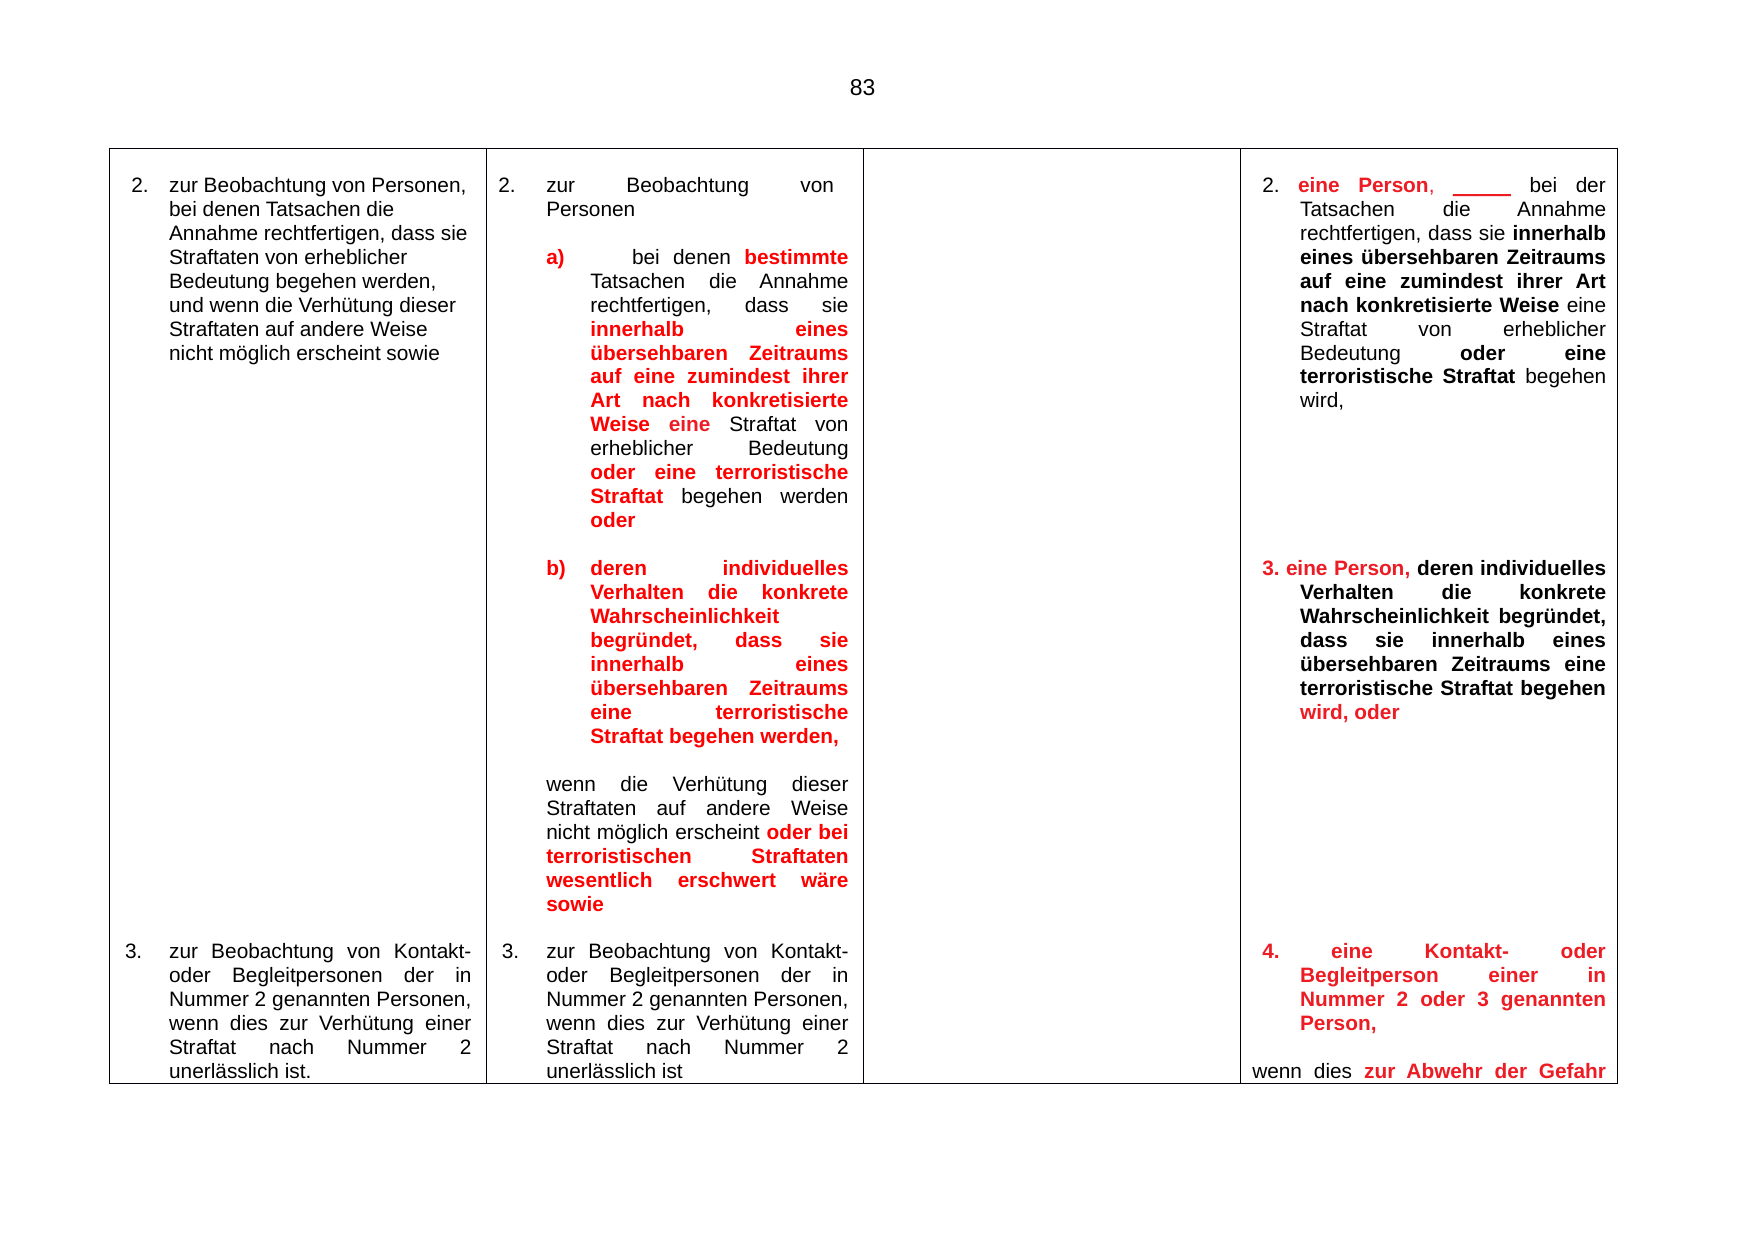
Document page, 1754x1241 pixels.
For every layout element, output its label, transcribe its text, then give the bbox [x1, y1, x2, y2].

table_cell 2. zur Beobachtung von Personen, bei denen Tatsachen die Annahme rechtfertigen, dass sie Straftaten von erheblicher Bedeutung begehen werden, und wenn die Verhütung dieser Straftaten auf andere Weise nicht möglich erscheint sowie 3. zur Beobachtung von Kontakt- oder Begleitpersonen der in Nummer 2 genannten Personen, wenn dies zur Verhütung einer Straftat nach Nummer 2 unerlässlich ist. [110, 149, 486, 1083]
table_cell 2. zur Beobachtung von Personen a) bei denen bestimmte Tatsachen die Annahme rechtfertigen, dass sie innerhalb eines übersehbaren Zeitraums auf eine zumindest ihrer Art nach konkretisierte Weise eine Straftat von erheblicher Bedeutung oder eine terroristische Straftat begehen werden oder b) deren individuelles Verhalten die konkrete Wahrscheinlichkeit begründet, dass sie innerhalb eines übersehbaren Zeitraums eine terroristische Straftat begehen werden, wenn die Verhütung dieser Straftaten auf andere Weise nicht möglich erscheint oder bei terroristischen Straftaten wesentlich erschwert wäre sowie 3. zur Beobachtung von Kontakt- oder Begleitpersonen der in Nummer 2 genannten Personen, wenn dies zur Verhütung einer Straftat nach Nummer 2 unerlässlich ist [487, 149, 863, 1083]
table_cell [864, 149, 1240, 1083]
table_cell 2. eine Person, _____ bei der Tatsachen die Annahme rechtfertigen, dass sie innerhalb eines übersehbaren Zeitraums auf eine zumindest ihrer Art nach konkretisierte Weise eine Straftat von erheblicher Bedeutung oder eine terroristische Straftat begehen wird, 3. eine Person, deren individuelles Verhalten die konkrete Wahrscheinlichkeit begründet, dass sie innerhalb eines übersehbaren Zeitraums eine terroristische Straftat begehen wird, oder 4. eine Kontakt- oder Begleitperson einer in Nummer 2 oder 3 genannten Person, wenn dies zur Abwehr der Gefahr [1241, 149, 1617, 1083]
